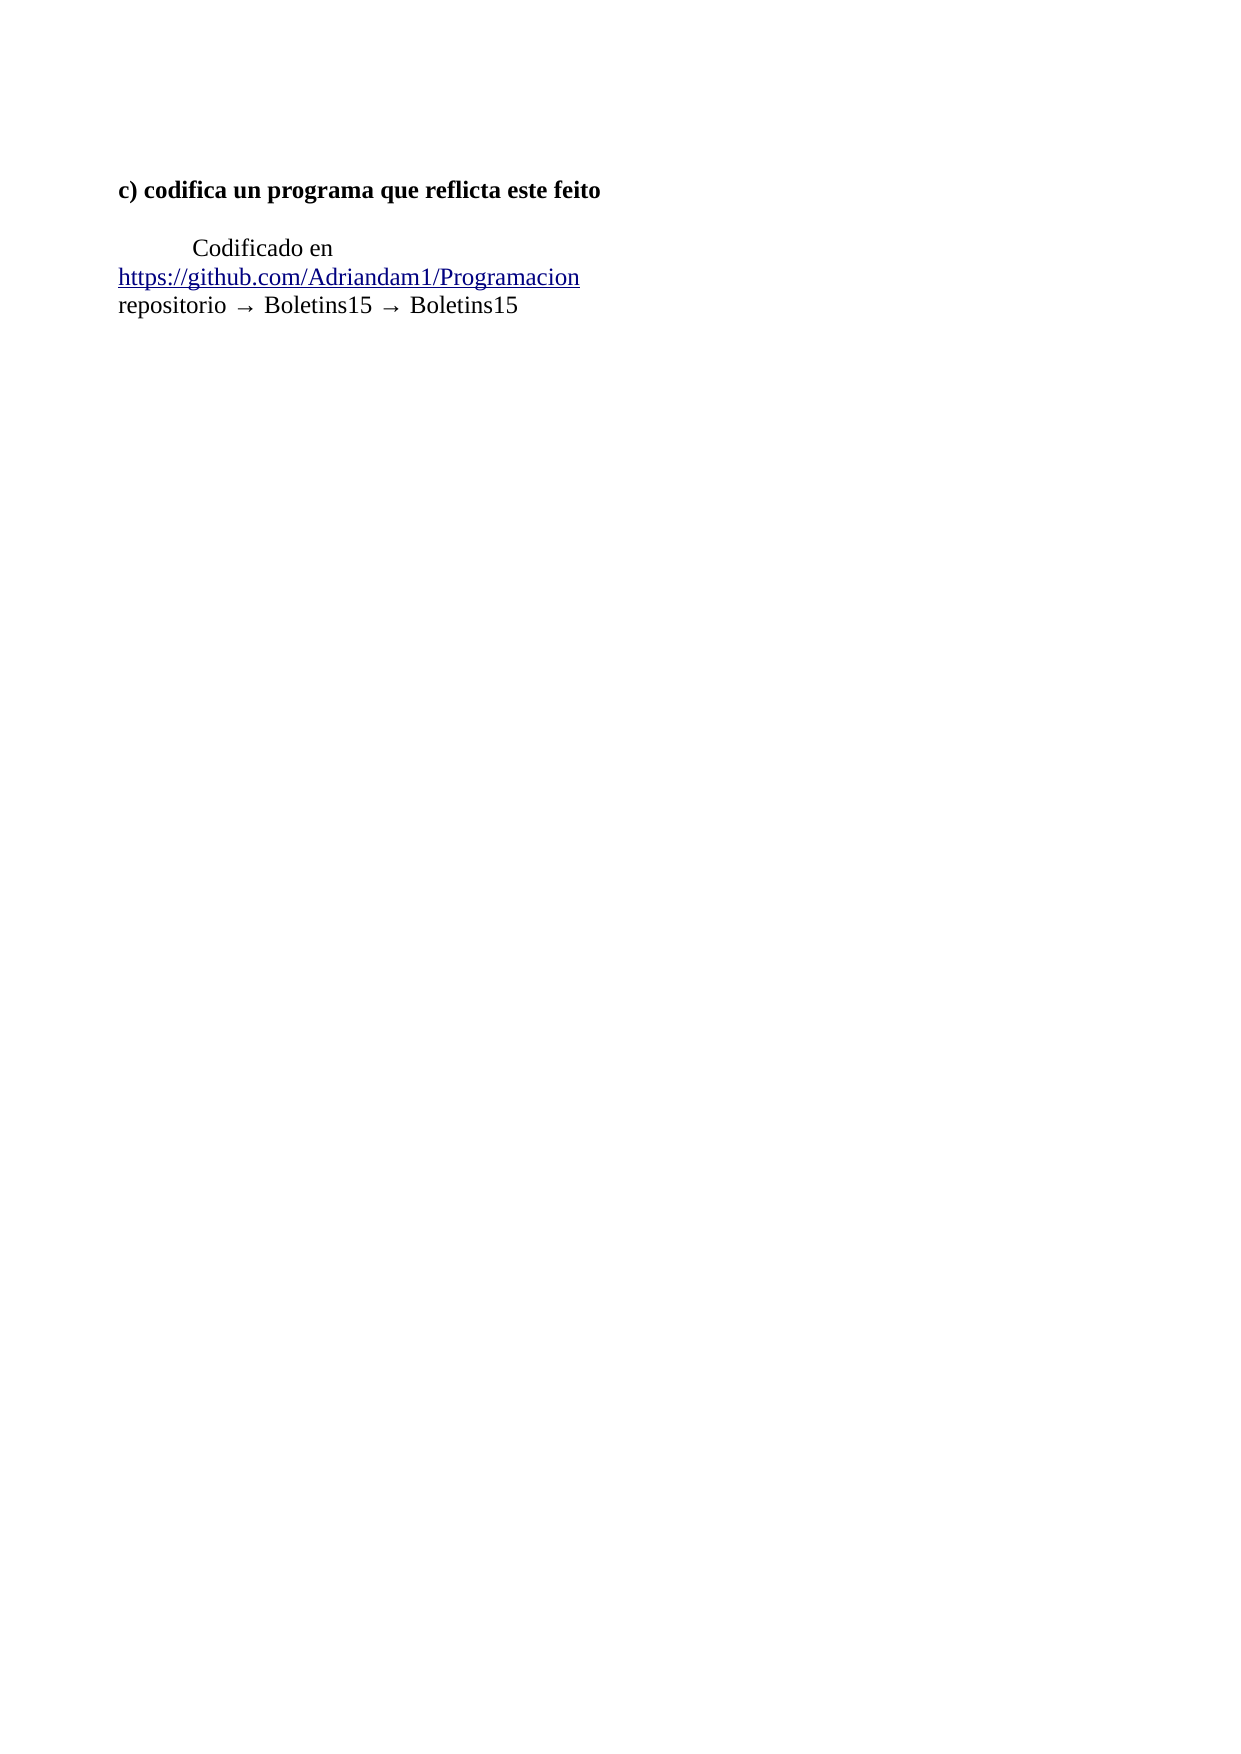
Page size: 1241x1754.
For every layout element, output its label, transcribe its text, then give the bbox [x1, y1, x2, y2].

text https://github.com/Adriandam1/Programacion [118, 262, 1122, 291]
text c) codifica un programa que reflicta este feito [118, 176, 1122, 204]
text repositorio → Boletins15 → Boletins15 [118, 291, 1122, 319]
text Codificado en [118, 233, 1122, 262]
